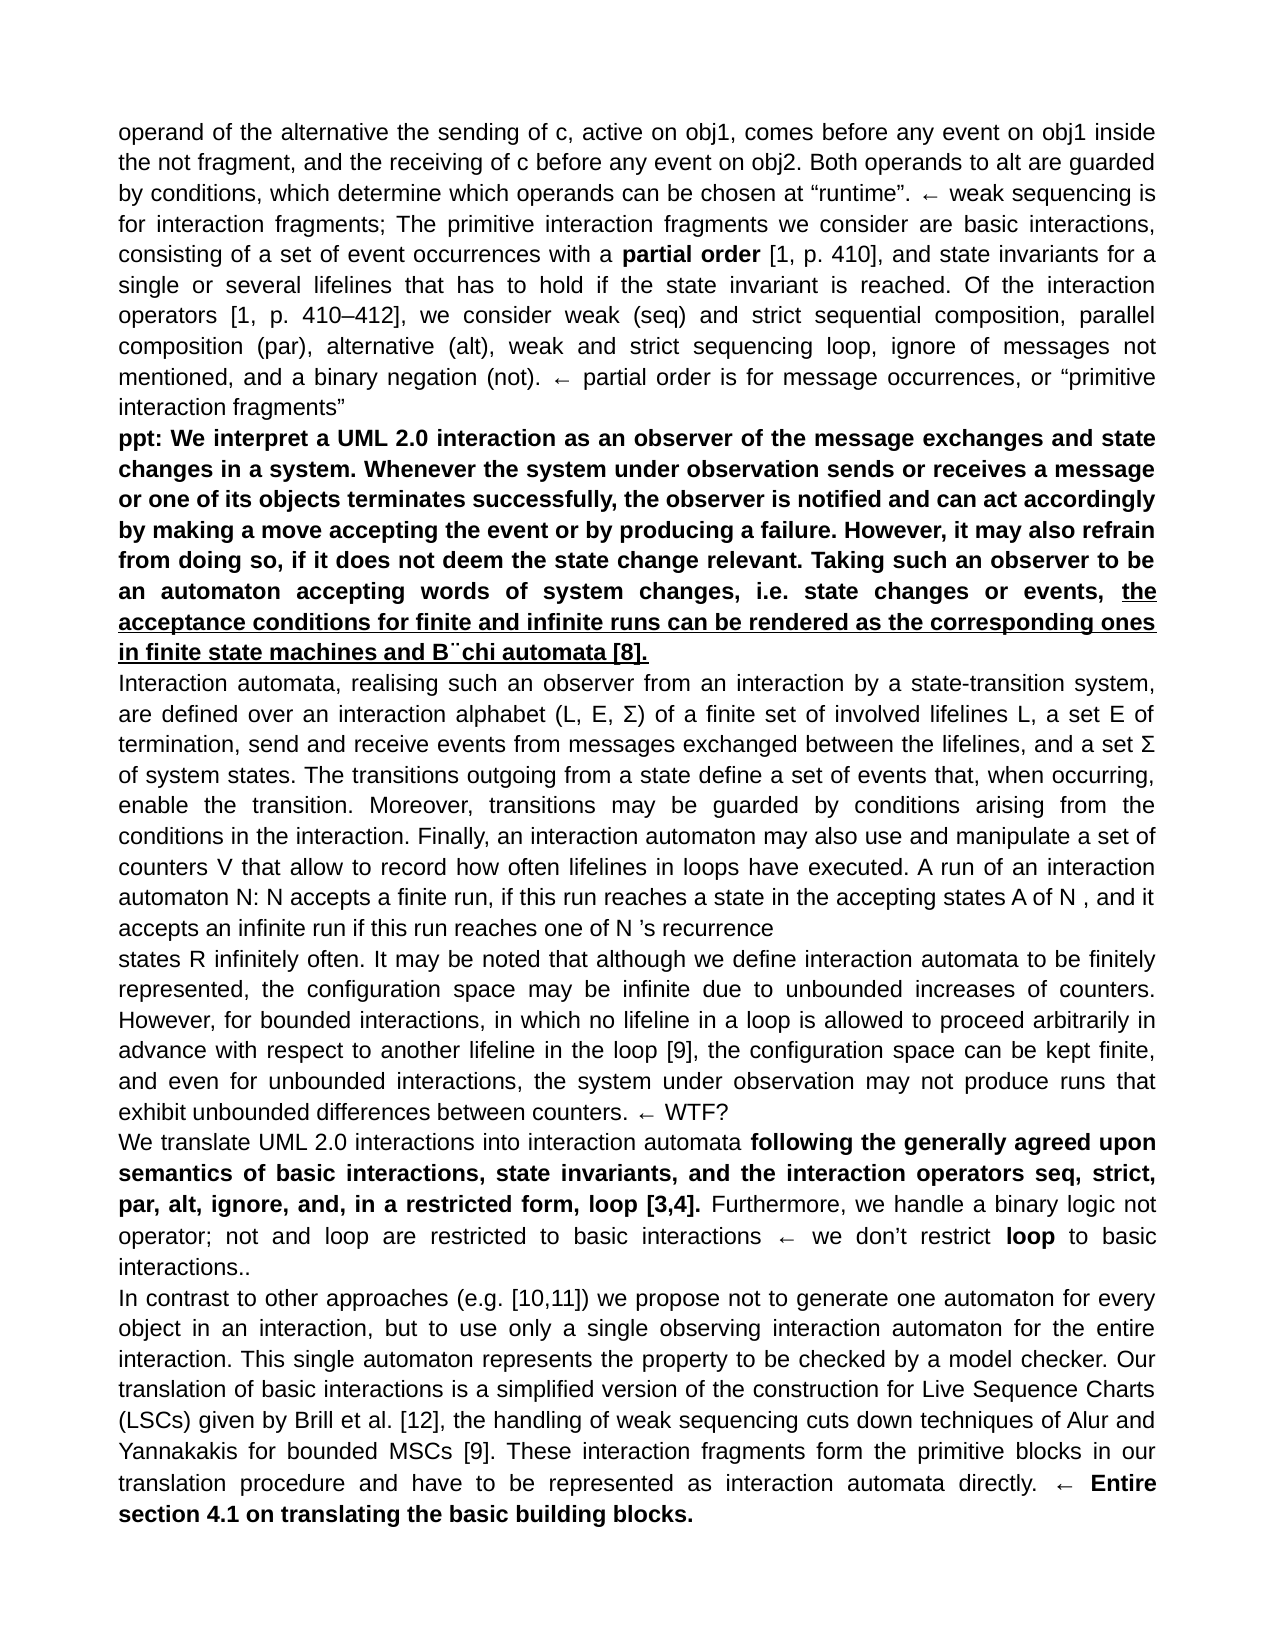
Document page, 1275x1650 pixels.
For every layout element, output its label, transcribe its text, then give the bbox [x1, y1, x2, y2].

text states R infinitely often. It may be noted that although we define interaction automata to be finitely represented, the configuration space may be infinite due to unbounded increases of counters. However, for bounded interactions, in which no lifeline in a loop is allowed to proceed arbitrarily in advance with respect to another lifeline in the loop [9], the configuration space can be kept finite, and even for unbounded interactions, the system under observation may not produce runs that exhibit unbounded differences between counters. ← WTF? [118, 945, 1157, 1125]
text Interaction automata, realising such an observer from an interaction by a state-transition system, are defined over an interaction alphabet (L, E, Σ) of a finite set of involved lifelines L, a set E of termination, send and receive events from messages exchanged between the lifelines, and a set Σ of system states. The transitions outgoing from a state define a set of events that, when occurring, enable the transition. Moreover, transitions may be guarded by conditions arising from the conditions in the interaction. Finally, an interaction automaton may also use and manipulate a set of counters V that allow to record how often lifelines in loops have executed. A run of an interaction automaton N: N accepts a finite run, if this run reaches a state in the accepting states A of N , and it accepts an infinite run if this run reaches one of N ’s recurrence [118, 669, 1157, 941]
text operand of the alternative the sending of c, active on obj1, comes before any event on obj1 inside the not fragment, and the receiving of c before any event on obj2. Both operands to alt are guarded by conditions, which determine which operands can be chosen at “runtime”. ← weak sequencing is for interaction fragments; The primitive interaction fragments we consider are basic interactions, consisting of a set of event occurrences with a partial order [1, p. 410], and state invariants for a single or several lifelines that has to hold if the state invariant is reached. Of the interaction operators [1, p. 410–412], we consider weak (seq) and strict sequential composition, parallel composition (par), alternative (alt), weak and strict sequencing loop, ignore of messages not mentioned, and a binary negation (not). ← partial order is for message occurrences, or “primitive interaction fragments” [118, 118, 1157, 421]
text We translate UML 2.0 interactions into interaction automata following the generally agreed upon semantics of basic interactions, state invariants, and the interaction operators seq, strict, par, alt, ignore, and, in a restricted form, loop [3,4]. Furthermore, we handle a binary logic not operator; not and loop are restricted to basic interactions ← we don’t restrict loop to basic interactions.. [118, 1129, 1157, 1280]
text ppt: We interpret a UML 2.0 interaction as an observer of the message exchanges and state changes in a system. Whenever the system under observation sends or receives a message or one of its objects terminates successfully, the observer is notified and can act accordingly by making a move accepting the event or by producing a failure. However, it may also refrain from doing so, if it does not deem the state change relevant. Taking such an observer to be an automaton accepting words of system changes, i.e. state changes or events, the acceptance conditions for finite and infinite runs can be rendered as the corresponding ones [118, 424, 1157, 632]
text in finite state machines and B ̈ chi automata [8]. [118, 633, 1157, 666]
text In contrast to other approaches (e.g. [10,11]) we propose not to generate one automaton for every object in an interaction, but to use only a single observing interaction automaton for the entire interaction. This single automaton represents the property to be checked by a model checker. Our translation of basic interactions is a simplified version of the construction for Live Sequence Charts (LSCs) given by Brill et al. [12], the handling of weak sequencing cuts down techniques of Alur and Yannakakis for bounded MSCs [9]. These interaction fragments form the primitive blocks in our translation procedure and have to be represented as interaction automata directly. ← Entire section 4.1 on translating the basic building blocks. [118, 1284, 1157, 1527]
